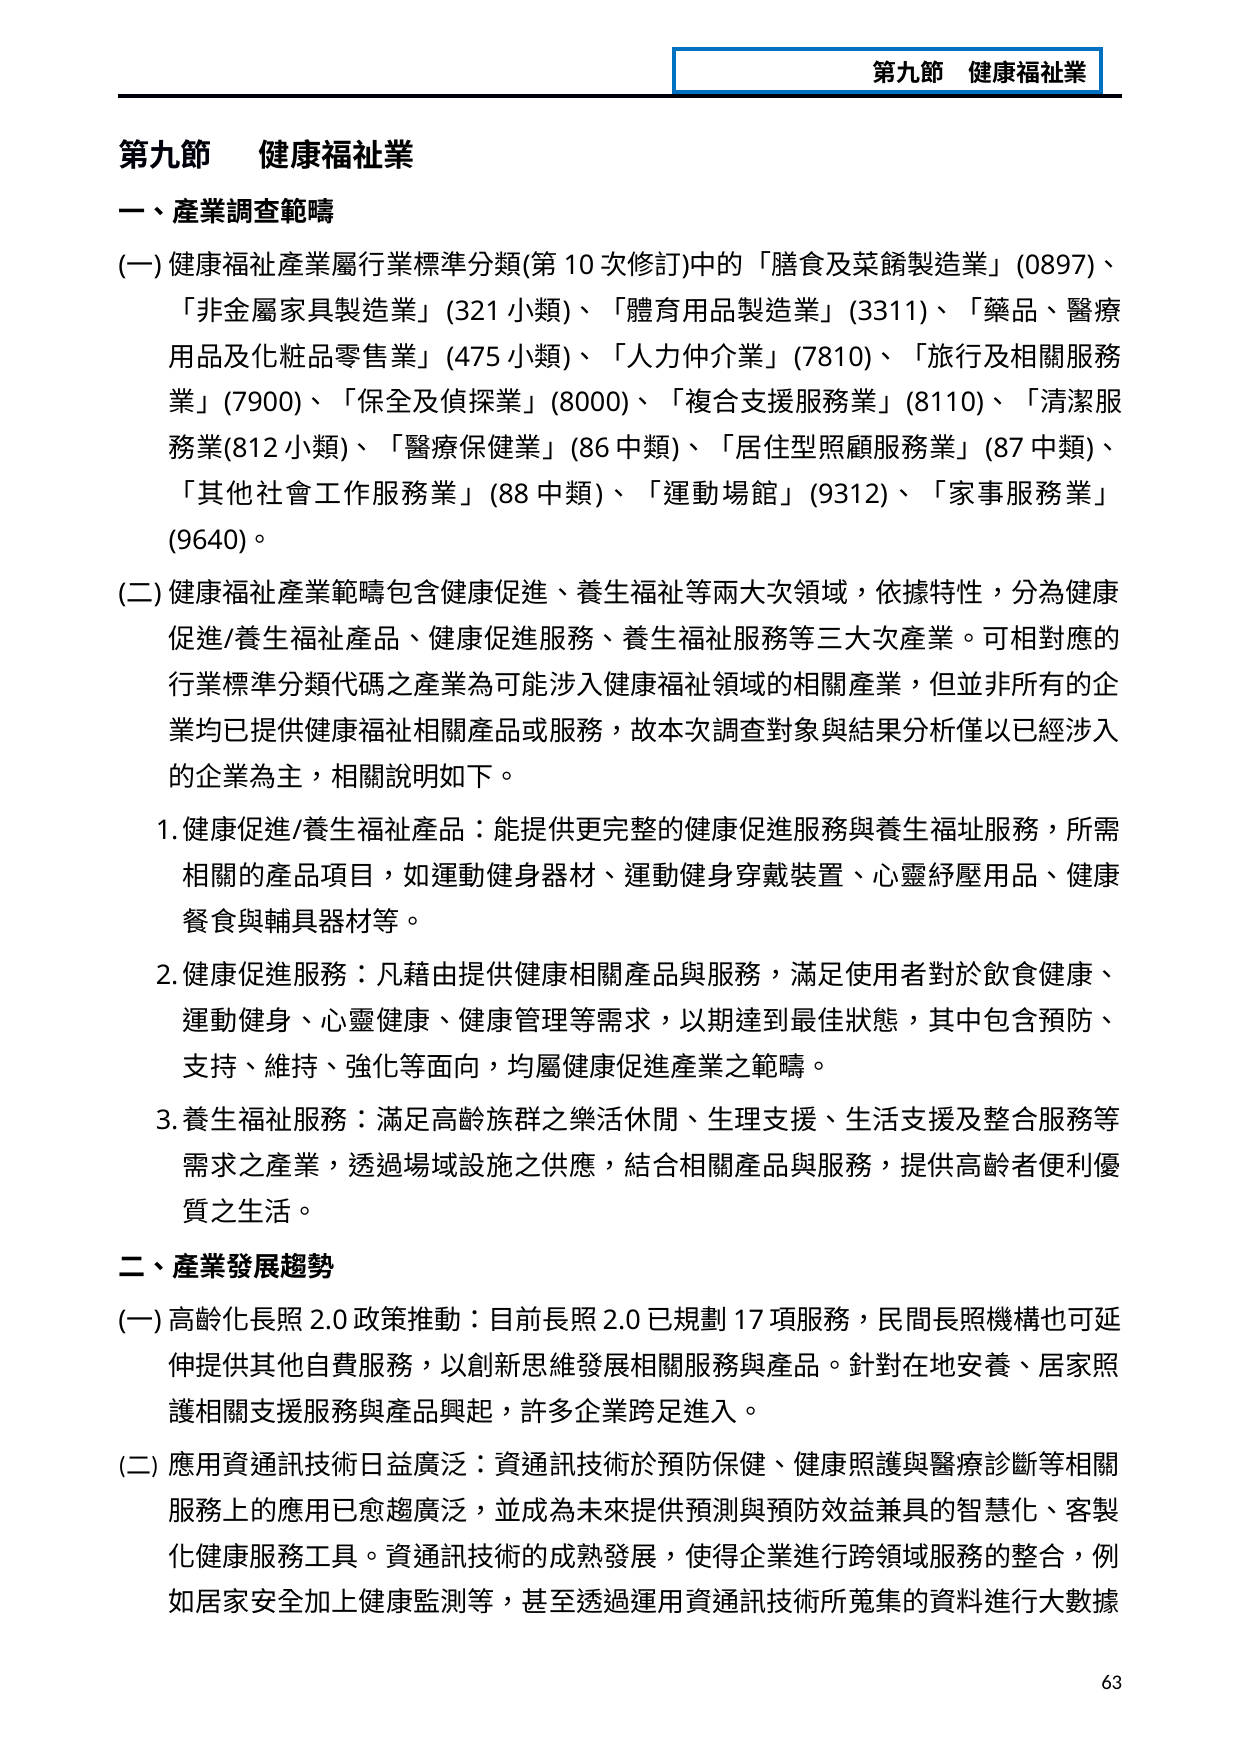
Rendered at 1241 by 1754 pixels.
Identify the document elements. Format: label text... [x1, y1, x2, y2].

list 應用資通訊技術日益廣泛：資通訊技術於預防保健、健康照護與醫療診斷等相關服務上的應用已愈趨廣泛，並成為未來提供預測與預防效益兼具的智慧化、客製化健康服務工具。資通訊技術的成熟發展，使得企業進行跨領域服務的整合，例如居家安全加上健康監測等，甚至透過運用資通訊技術所蒐集的資料進行大數據 [118, 1438, 1122, 1621]
text 一、產業調查範疇 [118, 186, 1122, 230]
list 健康促進/養生福祉產品：能提供更完整的健康促進服務與養生福址服務，所需相關的產品項目，如運動健身器材、運動健身穿戴裝置、心靈紓壓用品、健康餐食與輔具器材等。 [156, 803, 1122, 940]
list 健康福祉產業範疇包含健康促進、養生福祉等兩大次領域，依據特性，分為健康促進/養生福祉產品、健康促進服務、養生福祉服務等三大次產業。可相對應的行業標準分類代碼之產業為可能涉入健康福祉領域的相關產業，但並非所有的企業均已提供健康福祉相關產品或服務，故本次調查對象與結果分析僅以已經涉入的企業為主，相關說明如下。 [118, 566, 1122, 795]
list 養生福祉服務：滿足高齡族群之樂活休閒、生理支援、生活支援及整合服務等需求之產業，透過場域設施之供應，結合相關產品與服務，提供高齡者便利優質之生活。 [156, 1093, 1122, 1230]
list 健康促進服務：凡藉由提供健康相關產品與服務，滿足使用者對於飲食健康、運動健身、心靈健康、健康管理等需求，以期達到最佳狀態，其中包含預防、支持、維持、強化等面向，均屬健康促進產業之範疇。 [156, 948, 1122, 1085]
list 健康福祉產業屬行業標準分類(第10次修訂)中的「膳食及菜餚製造業」(0897)、「非金屬家具製造業」(321小類)、「體育用品製造業」(3311)、「藥品、醫療用品及化粧品零售業」(475小類)、「人力仲介業」(7810)、「旅行及相關服務業」(7900)、「保全及偵探業」(8000)、「複合支援服務業」(8110)、「清潔服務業(812小類)、「醫療保健業」(86中類)、「居住型照顧服務業」(87中類)、「其他社會工作服務業」(88中類)、「運動場館」(9312)、「家事服務業」(9640)。 [118, 238, 1122, 558]
text 二、產業發展趨勢 [118, 1241, 1122, 1285]
list 高齡化長照2.0政策推動：目前長照2.0已規劃17項服務，民間長照機構也可延伸提供其他自費服務，以創新思維發展相關服務與產品。針對在地安養、居家照護相關支援服務與產品興起，許多企業跨足進入。 [118, 1293, 1122, 1430]
subtitle 健康福祉業 [118, 130, 1122, 175]
